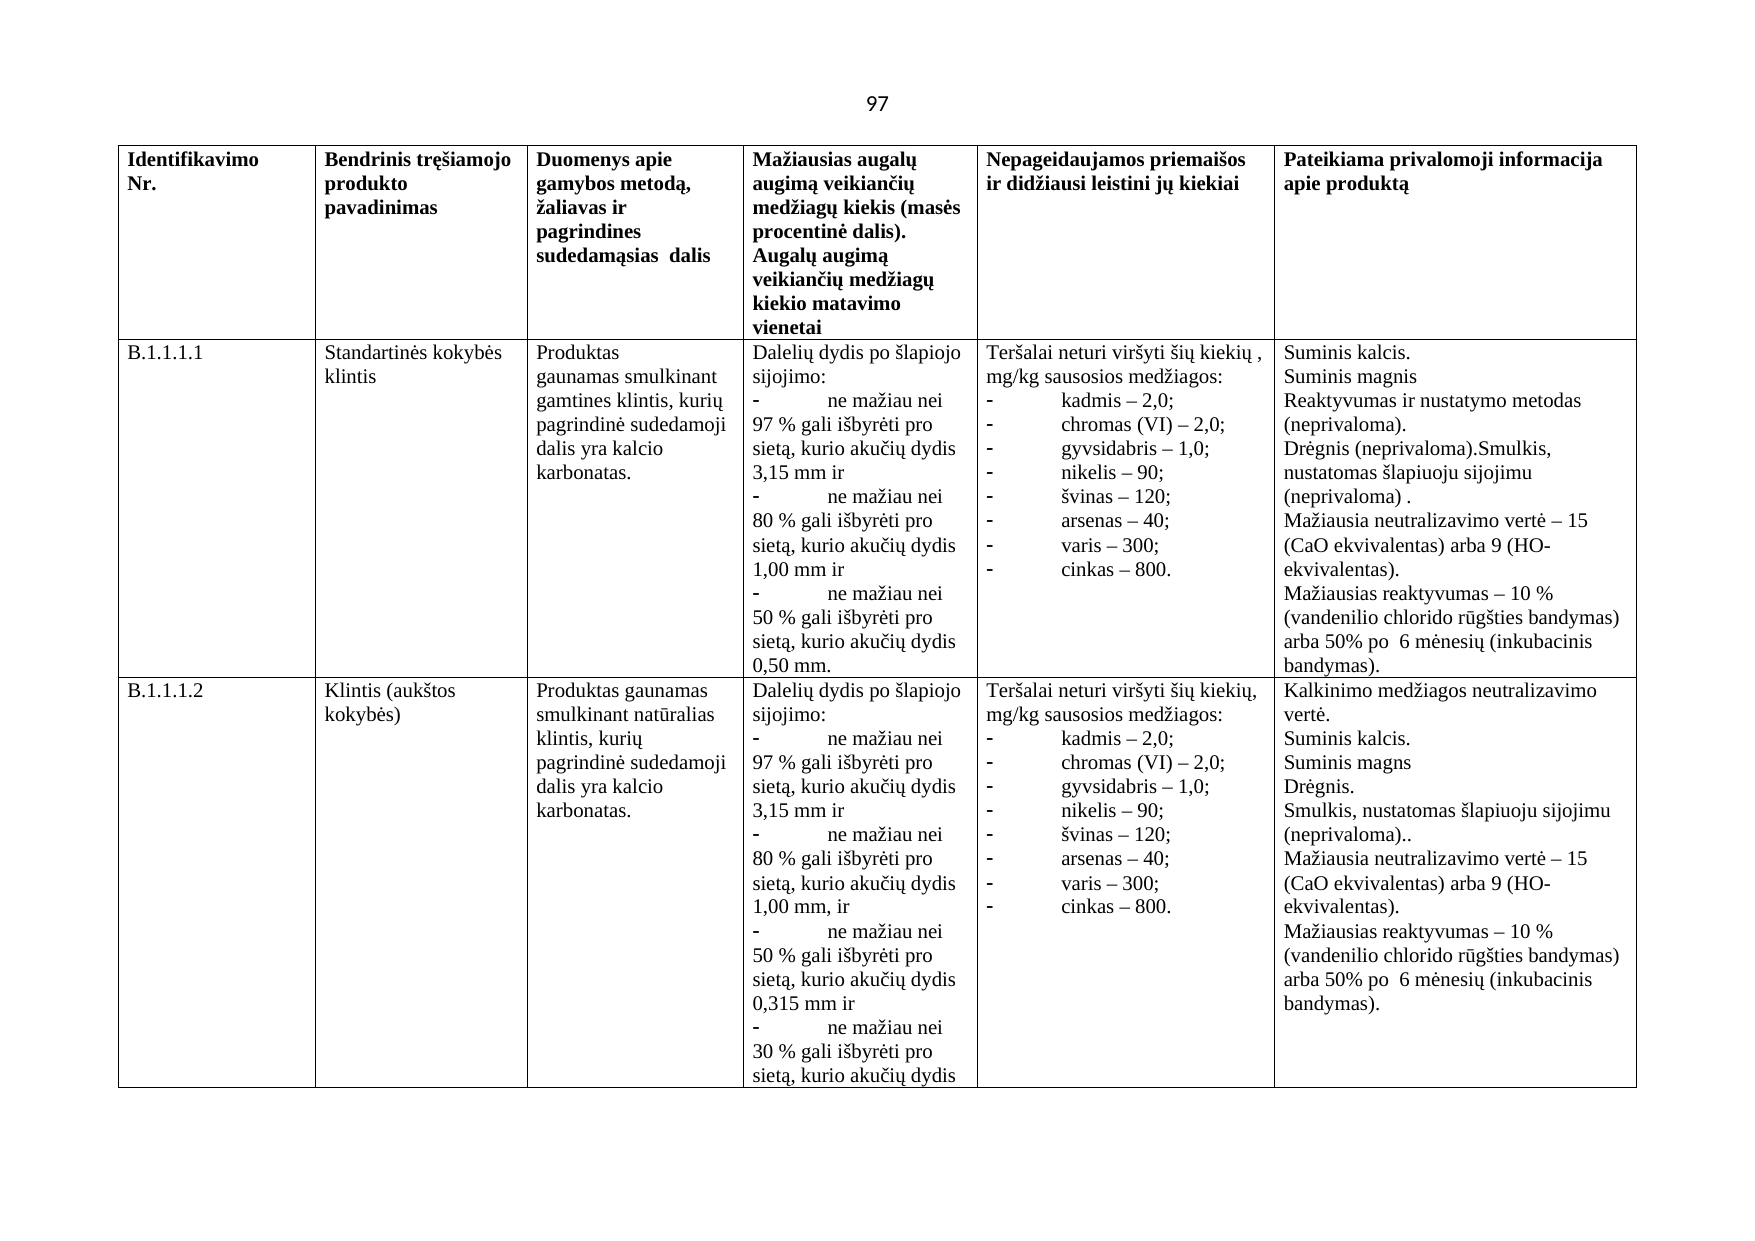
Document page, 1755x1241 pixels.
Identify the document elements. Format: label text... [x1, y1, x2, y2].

table_header Duomenys apie gamybos metodą, žaliavas ir pagrindines sudedamąsias dalis [528, 146, 743, 339]
table_cell B.1.1.1.1 [119, 340, 315, 677]
table_cell Dalelių dydis po šlapiojo sijojimo:  ne mažiau nei 97 % gali išbyrėti pro sietą, kurio akučių dydis 3,15 mm ir  ne mažiau nei 80 % gali išbyrėti pro sietą, kurio akučių dydis 1,00 mm ir  ne mažiau nei 50 % gali išbyrėti pro sietą, kurio akučių dydis 0,50 mm. [744, 340, 977, 677]
table_header Pateikiama privalomoji informacija apie produktą [1275, 146, 1636, 339]
table_cell B.1.1.1.2 [119, 678, 315, 1087]
table_cell Teršalai neturi viršyti šių kiekių , mg/kg sausosios medžiagos:  kadmis – 2,0;  chromas (VI) – 2,0;  gyvsidabris – 1,0;  nikelis – 90;  švinas – 120;  arsenas – 40;  varis – 300;  cinkas – 800. [978, 340, 1274, 677]
table_cell Standartinės kokybės klintis [316, 340, 527, 677]
table_cell Suminis kalcis. Suminis magnis Reaktyvumas ir nustatymo metodas (neprivaloma). Drėgnis (neprivaloma).Smulkis, nustatomas šlapiuoju sijojimu (neprivaloma) . Mažiausia neutralizavimo vertė – 15 (CaO ekvivalentas) arba 9 (HO- ekvivalentas). Mažiausias reaktyvumas – 10 % (vandenilio chlorido rūgšties bandymas) arba 50% po 6 mėnesių (inkubacinis bandymas). [1275, 340, 1636, 677]
table_cell Dalelių dydis po šlapiojo sijojimo:  ne mažiau nei 97 % gali išbyrėti pro sietą, kurio akučių dydis 3,15 mm ir  ne mažiau nei 80 % gali išbyrėti pro sietą, kurio akučių dydis 1,00 mm, ir  ne mažiau nei 50 % gali išbyrėti pro sietą, kurio akučių dydis 0,315 mm ir  ne mažiau nei 30 % gali išbyrėti pro sietą, kurio akučių dydis [744, 678, 977, 1087]
table_cell Produktas gaunamas smulkinant gamtines klintis, kurių pagrindinė sudedamoji dalis yra kalcio karbonatas. [528, 340, 743, 677]
table_cell Teršalai neturi viršyti šių kiekių, mg/kg sausosios medžiagos:  kadmis – 2,0;  chromas (VI) – 2,0;  gyvsidabris – 1,0;  nikelis – 90;  švinas – 120;  arsenas – 40;  varis – 300;  cinkas – 800. [978, 678, 1274, 1087]
table_cell Kalkinimo medžiagos neutralizavimo vertė. Suminis kalcis. Suminis magns Drėgnis. Smulkis, nustatomas šlapiuoju sijojimu (neprivaloma).. Mažiausia neutralizavimo vertė – 15 (CaO ekvivalentas) arba 9 (HO- ekvivalentas). Mažiausias reaktyvumas – 10 % (vandenilio chlorido rūgšties bandymas) arba 50% po 6 mėnesių (inkubacinis bandymas). [1275, 678, 1636, 1087]
table_header Bendrinis tręšiamojo produkto pavadinimas [316, 146, 527, 339]
table_header Identifikavimo Nr. [119, 146, 315, 339]
table_header Nepageidaujamos priemaišos ir didžiausi leistini jų kiekiai [978, 146, 1274, 339]
table_header Mažiausias augalų augimą veikiančių medžiagų kiekis (masės procentinė dalis). Augalų augimą veikiančių medžiagų kiekio matavimo vienetai [744, 146, 977, 339]
table_cell Produktas gaunamas smulkinant natūralias klintis, kurių pagrindinė sudedamoji dalis yra kalcio karbonatas. [528, 678, 743, 1087]
table_cell Klintis (aukštos kokybės) [316, 678, 527, 1087]
